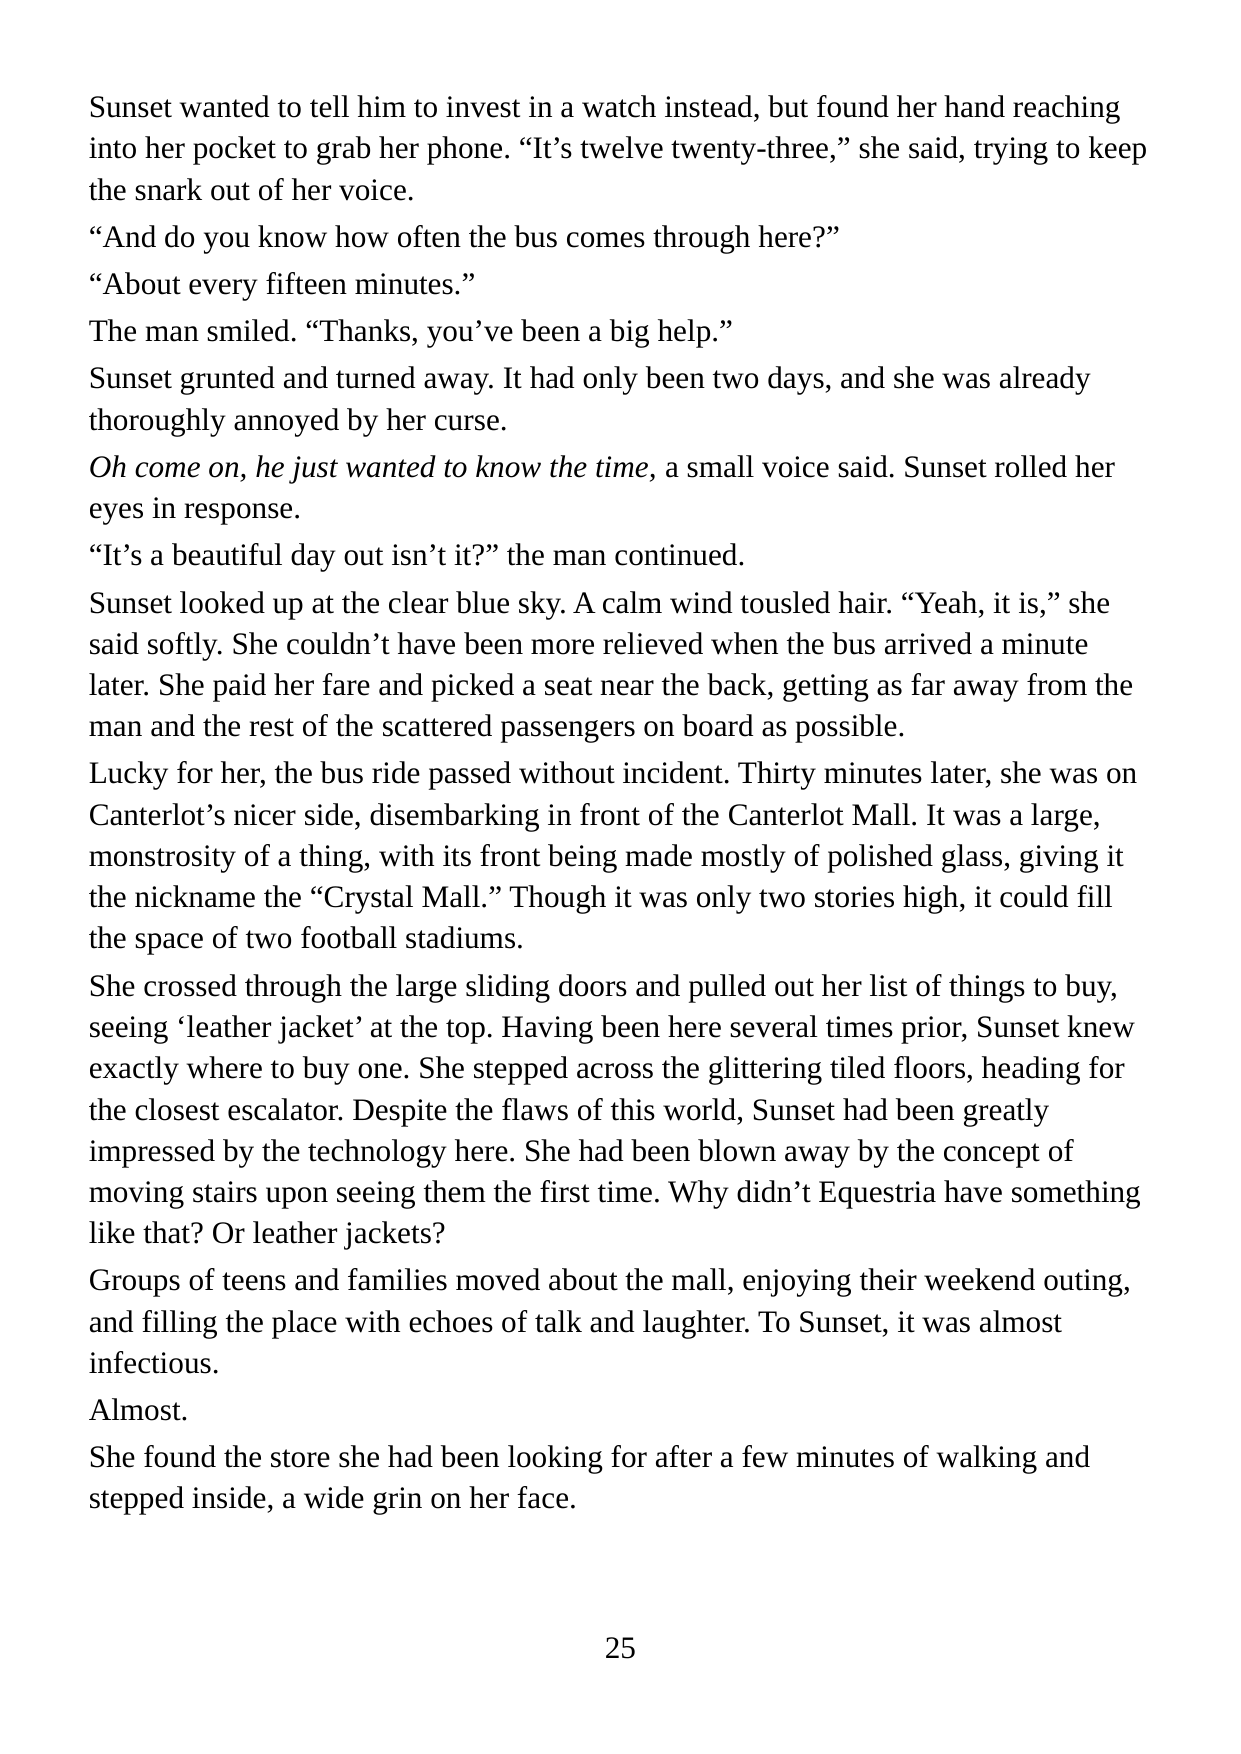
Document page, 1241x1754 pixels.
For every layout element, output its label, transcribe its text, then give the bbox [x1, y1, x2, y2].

text Almost. [88, 1391, 1152, 1427]
text “It’s a beautiful day out isn’t it?” the man continued. [88, 537, 1152, 573]
text Groups of teens and families moved about the mall, enjoying their weekend outing, and filling the place with echoes of talk and laughter. To Sunset, it was almost infectious. [88, 1262, 1152, 1380]
text She crossed through the large sliding doors and pulled out her list of things to buy, seeing ‘leather jacket’ at the top. Having been here several times prior, Sunset knew exactly where to buy one. She stepped across the glittering tiled floors, heading for the closest escalator. Despite the flaws of this world, Sunset had been greatly impressed by the technology here. She had been blown away by the concept of moving stairs upon seeing them the first time. Why didn’t Equestria have something like that? Or leather jackets? [88, 967, 1152, 1250]
text Sunset grunted and turned away. It had only been two days, and she was already thoroughly annoyed by her curse. [88, 360, 1152, 437]
text She found the store she had been looking for after a few minutes of walking and stepped inside, a wide grin on her face. [88, 1438, 1152, 1516]
text Sunset looked up at the clear blue sky. A calm wind tousled hair. “Yeah, it is,” she said softly. She couldn’t have been more relieved when the bus arrived a minute later. She paid her fare and picked a seat near the back, getting as far away from the man and the rest of the scattered passengers on board as possible. [88, 584, 1152, 743]
text “And do you know how often the bus comes through here?” [88, 218, 1152, 254]
text Sunset wanted to tell him to invest in a watch instead, but found her hand reaching into her pocket to grab her phone. “It’s twelve twenty-three,” she said, trying to keep the snark out of her voice. [88, 88, 1152, 207]
text The man smiled. “Thanks, you’ve been a big help.” [88, 313, 1152, 348]
text Lucky for her, the bus ride passed without incident. Thirty minutes later, she was on Canterlot’s nicer side, disembarking in front of the Canterlot Mall. It was a large, monstrosity of a thing, with its front being made mostly of polished glass, giving it the nickname the “Crystal Mall.” Though it was only two stories high, it could fill the space of two football stadiums. [88, 755, 1152, 956]
text Oh come on, he just wanted to know the time, a small voice said. Sunset rolled her eyes in response. [88, 448, 1152, 525]
text “About every fifteen minutes.” [88, 265, 1152, 301]
